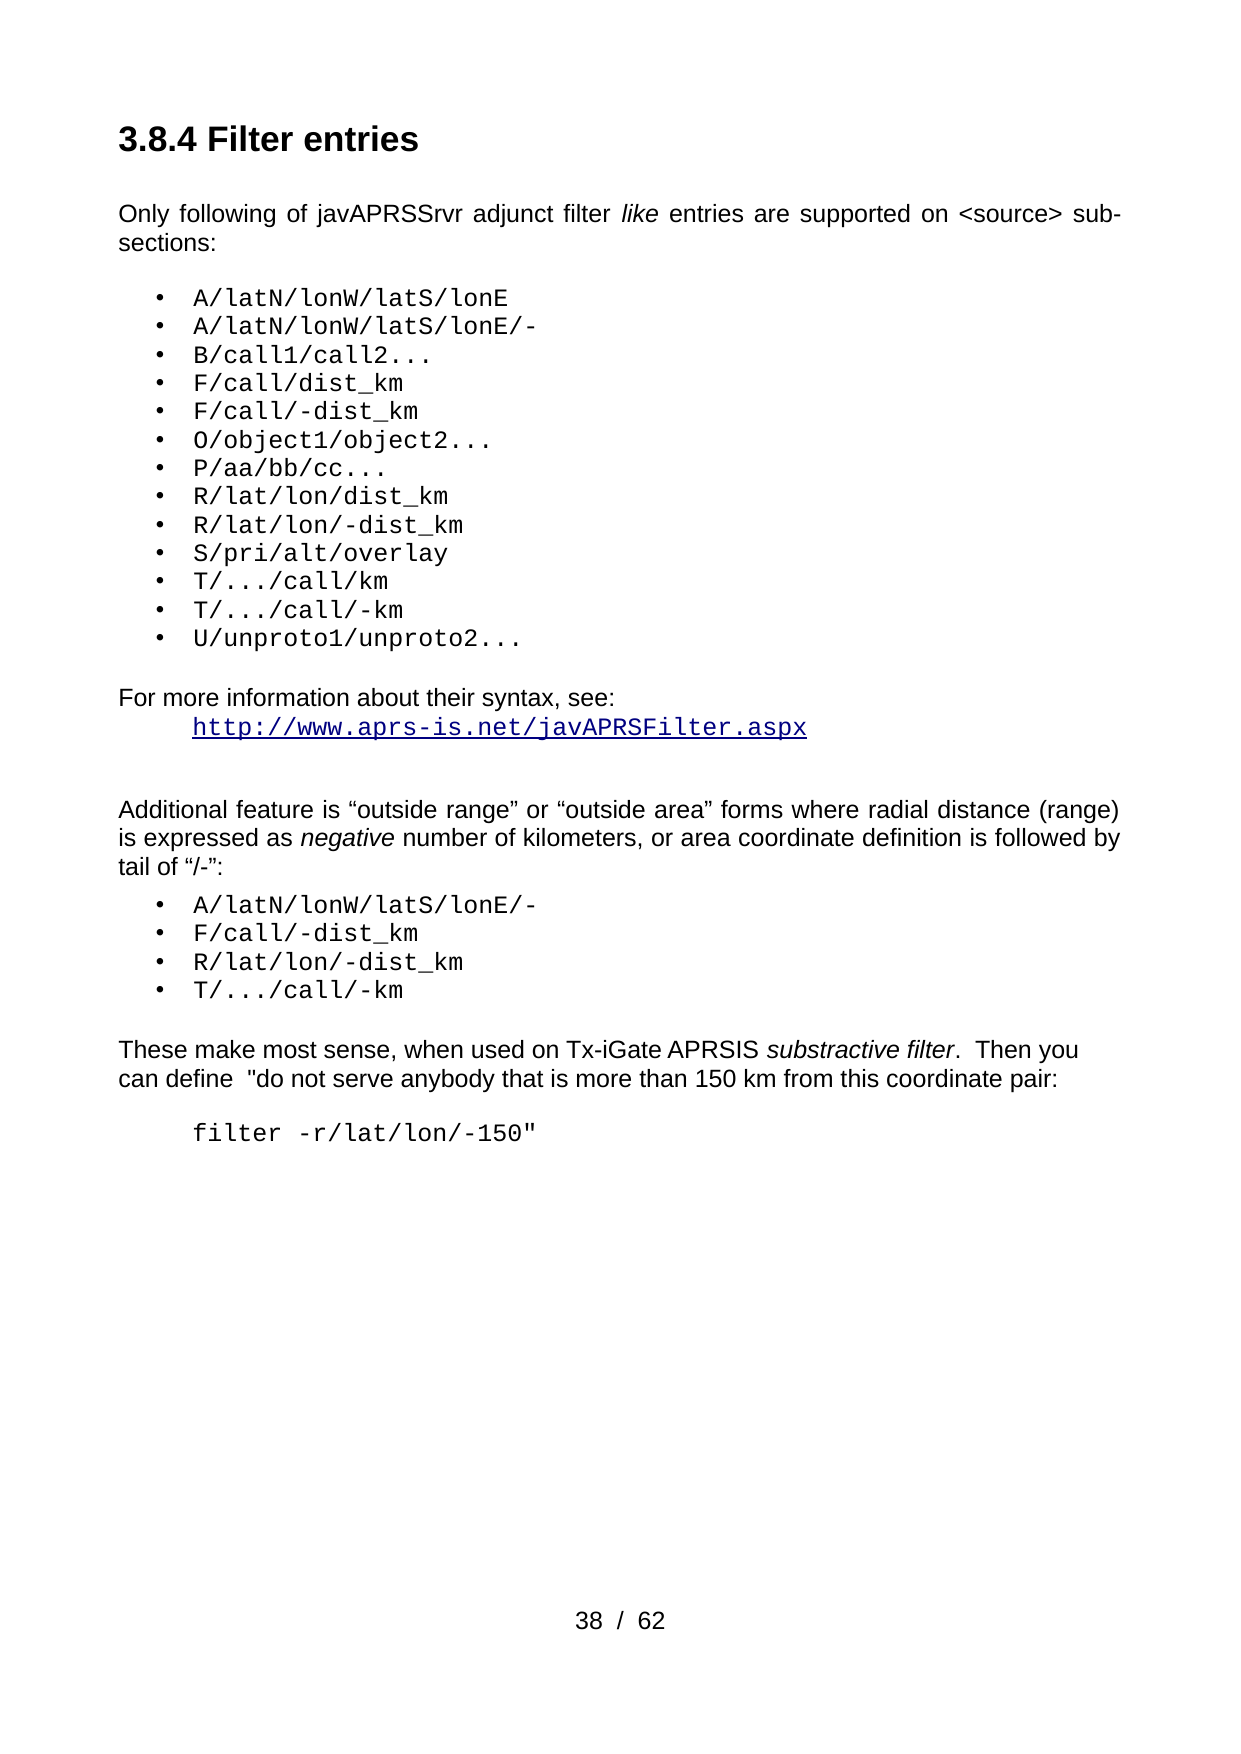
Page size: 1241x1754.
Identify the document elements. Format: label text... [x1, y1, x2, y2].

list U/unproto1/unproto2... [156, 626, 1122, 654]
list F/call/-dist_km [156, 399, 1122, 427]
text Additional feature is “outside range” or “outside area” forms where radial distance (range) is expressed as negative number of kilometers, or area coordinate definition is followed by tail of “/-”: [118, 795, 1122, 881]
list B/call1/call2... [156, 342, 1122, 371]
list A/latN/lonW/latS/lonE [156, 286, 1122, 314]
list T/.../call/-km [156, 978, 1122, 1006]
list F/call/dist_km [156, 371, 1122, 399]
text For more information about their syntax, see: [118, 683, 1122, 711]
list A/latN/lonW/latS/lonE/- [156, 893, 1122, 921]
text Only following of javAPRSSrvr adjunct filter like entries are supported on <source> sub-sections: [118, 199, 1122, 257]
subtitle Filter entries [118, 118, 1122, 159]
text These make most sense, when used on Tx-iGate APRSIS substractive filter. Then you can define "do not serve anybody that is more than 150 km from this coordinate pair: [118, 1035, 1122, 1092]
list A/latN/lonW/latS/lonE/- [156, 314, 1122, 342]
list P/aa/bb/cc... [156, 456, 1122, 484]
text filter -r/lat/lon/-150" [192, 1121, 1122, 1149]
list R/lat/lon/-dist_km [156, 512, 1122, 541]
list T/.../call/-km [156, 597, 1122, 626]
list T/.../call/km [156, 569, 1122, 597]
list F/call/-dist_km [156, 921, 1122, 949]
list R/lat/lon/-dist_km [156, 949, 1122, 978]
text http://www.aprs-is.net/javAPRSFilter.aspx [118, 711, 1122, 742]
list O/object1/object2... [156, 427, 1122, 456]
list R/lat/lon/dist_km [156, 484, 1122, 512]
list S/pri/alt/overlay [156, 541, 1122, 569]
